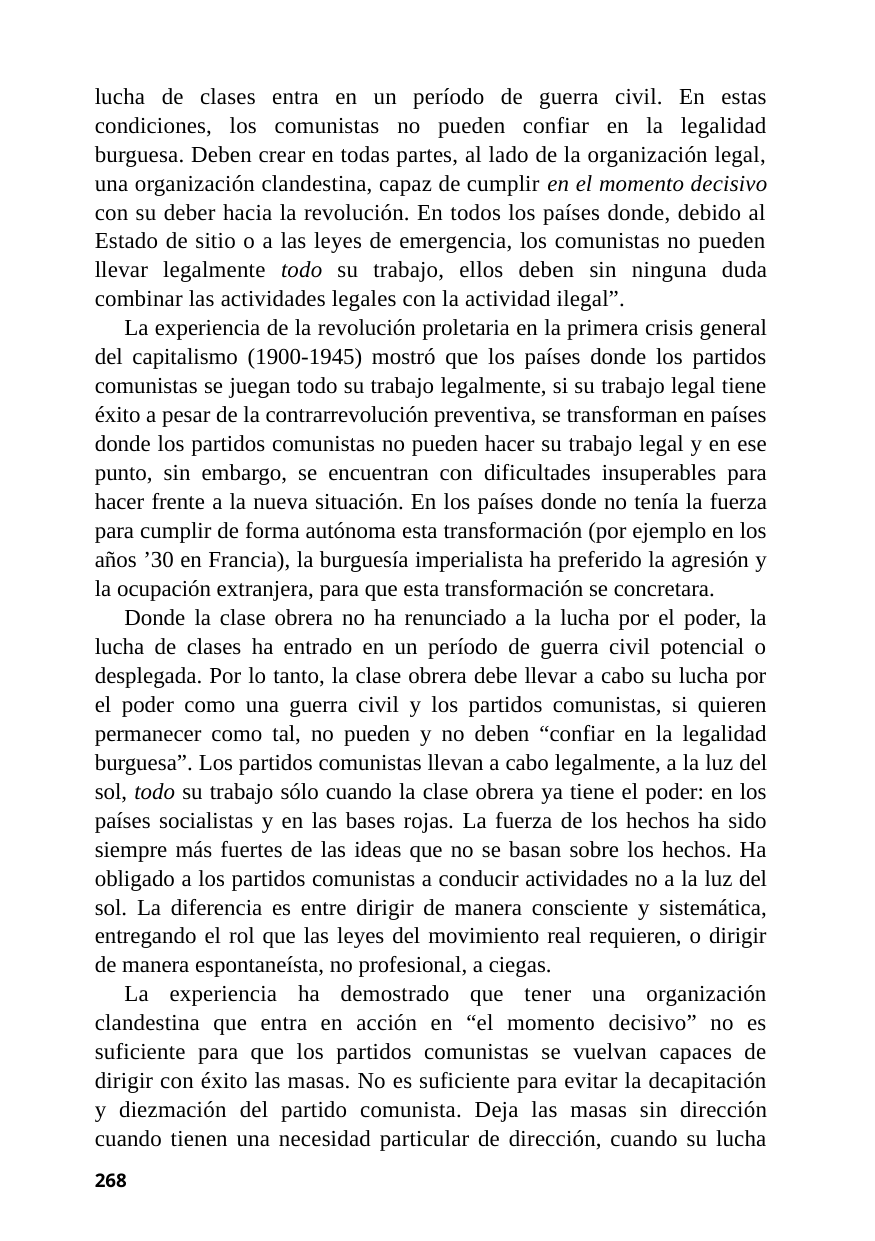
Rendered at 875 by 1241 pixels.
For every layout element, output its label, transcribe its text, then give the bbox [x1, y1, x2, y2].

text Donde la clase obrera no ha renunciado a la lucha por el poder, la lucha de clases ha entrado en un período de guerra civil potencial o desplegada. Por lo tanto, la clase obrera debe llevar a cabo su lucha por el poder como una guerra civil y los partidos comunistas, si quieren permanecer como tal, no pueden y no deben “confiar en la legalidad burguesa”. Los partidos comunistas llevan a cabo legalmente, a la luz del sol, todo su trabajo sólo cuando la clase obrera ya tiene el poder: en los países socialistas y en las bases rojas. La fuerza de los hechos ha sido siempre más fuertes de las ideas que no se basan sobre los hechos. Ha obligado a los partidos comunistas a conducir actividades no a la luz del sol. La diferencia es entre dirigir de manera consciente y sistemática, entregando el rol que las leyes del movimiento real requieren, o dirigir de manera espontaneísta, no profesional, a ciegas. [94, 604, 768, 978]
text lucha de clases entra en un período de guerra civil. En estas condiciones, los comunistas no pueden confiar en la legalidad burguesa. Deben crear en todas partes, al lado de la organización legal, una organización clandestina, capaz de cumplir en el momento decisivo con su deber hacia la revolución. En todos los países donde, debido al Estado de sitio o a las leyes de emergencia, los comunistas no pueden llevar legalmente todo su trabajo, ellos deben sin ninguna duda combinar las actividades legales con la actividad ilegal”. [94, 83, 768, 312]
text La experiencia de la revolución proletaria en la primera crisis general del capitalismo (1900-1945) mostró que los países donde los partidos comunistas se juegan todo su trabajo legalmente, si su trabajo legal tiene éxito a pesar de la contrarrevolución preventiva, se transforman en países donde los partidos comunistas no pueden hacer su trabajo legal y en ese punto, sin embargo, se encuentran con dificultades insuperables para hacer frente a la nueva situación. En los países donde no tenía la fuerza para cumplir de forma autónoma esta transformación (por ejemplo en los años ’30 en Francia), la burguesía imperialista ha preferido la agresión y la ocupación extranjera, para que esta transformación se concretara. [94, 314, 768, 601]
text La experiencia ha demostrado que tener una organización clandestina que entra en acción en “el momento decisivo” no es suficiente para que los partidos comunistas se vuelvan capaces de dirigir con éxito las masas. No es suficiente para evitar la decapitación y diezmación del partido comunista. Deja las masas sin dirección cuando tienen una necesidad particular de dirección, cuando su lucha [94, 980, 768, 1152]
